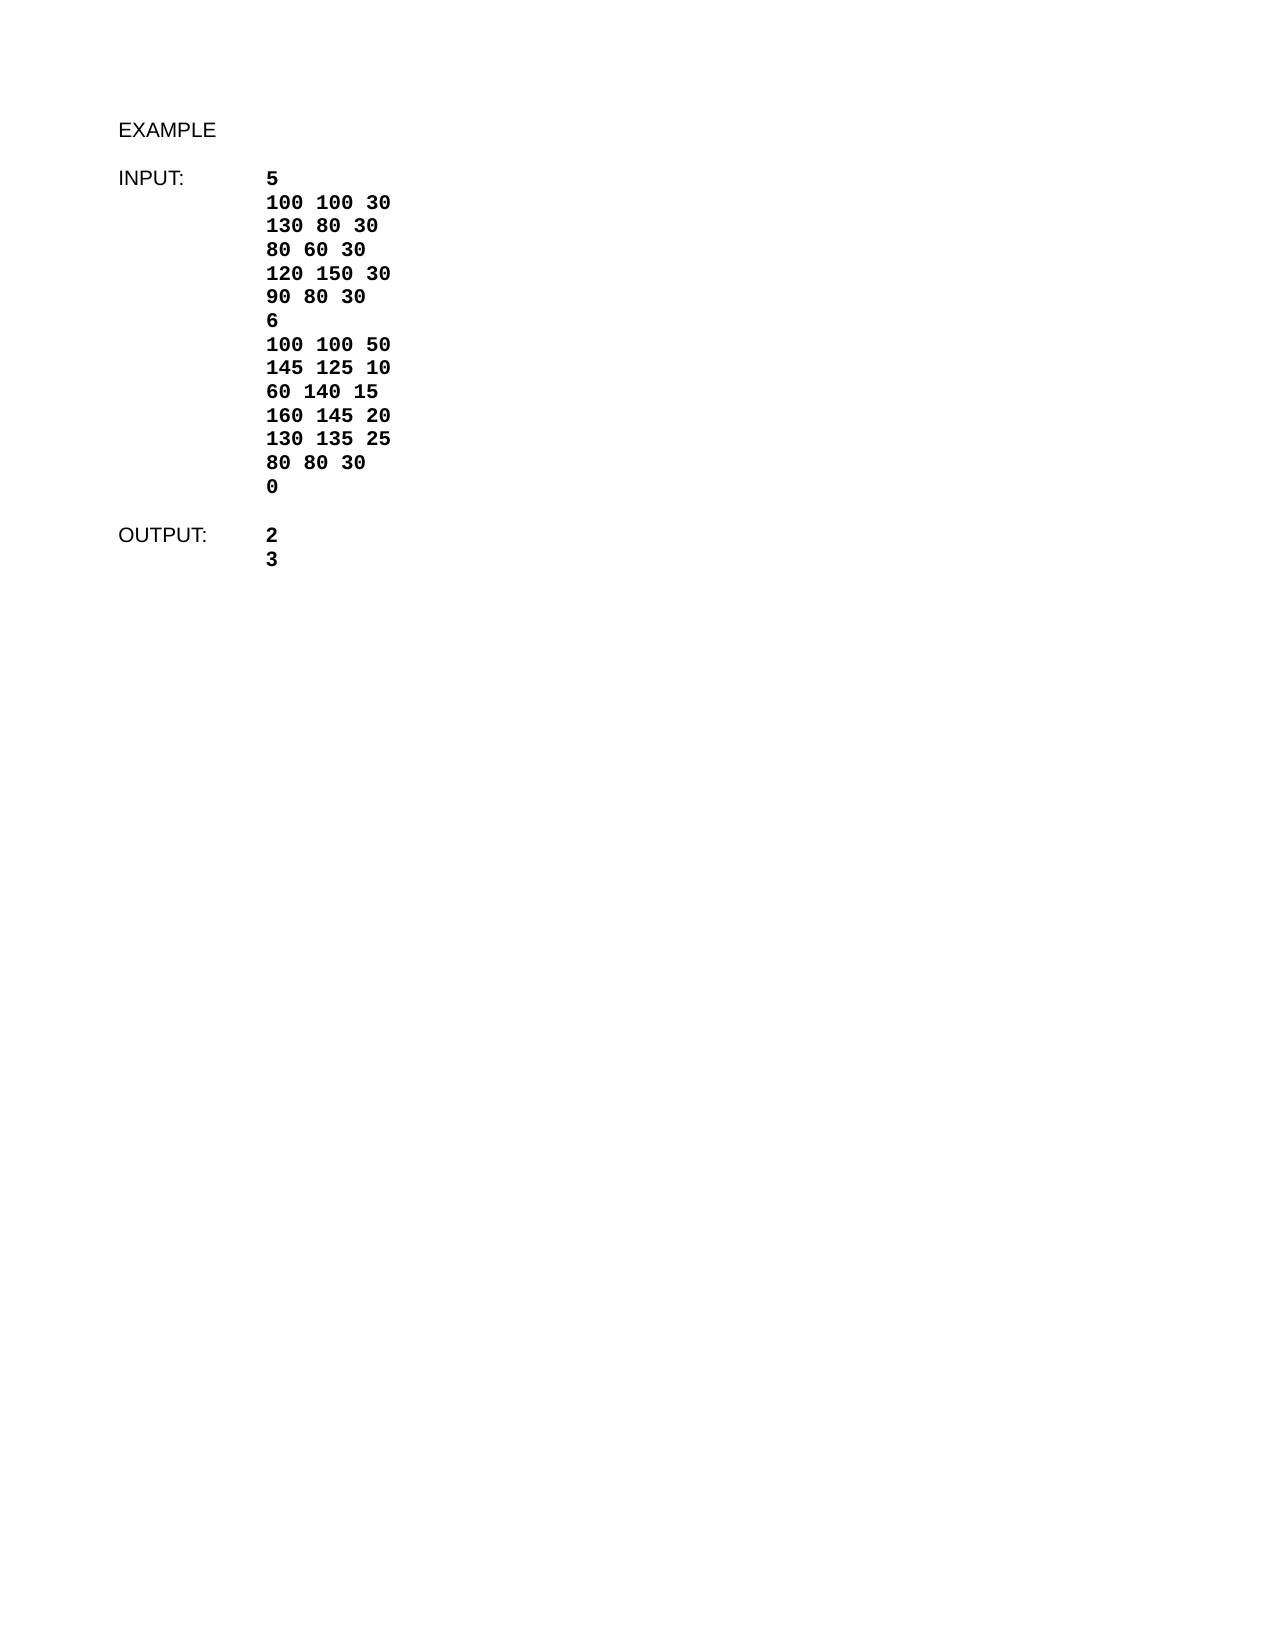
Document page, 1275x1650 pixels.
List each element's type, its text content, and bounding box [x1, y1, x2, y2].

text 145 125 10 [118, 357, 1157, 381]
text 120 150 30 [118, 263, 1157, 286]
text INPUT: 5 [118, 166, 1157, 192]
text 80 80 30 [118, 452, 1157, 476]
text 80 60 30 [118, 239, 1157, 263]
text 0 [118, 476, 1157, 499]
text 130 80 30 [118, 216, 1157, 239]
text 100 100 50 [118, 334, 1157, 357]
text 130 135 25 [118, 428, 1157, 452]
text OUTPUT: 2 [118, 523, 1157, 547]
text 160 145 20 [118, 405, 1157, 428]
text 6 [118, 310, 1157, 334]
text 60 140 15 [118, 381, 1157, 405]
text EXAMPLE [118, 118, 1157, 142]
text 90 80 30 [118, 286, 1157, 310]
text 100 100 30 [118, 192, 1157, 216]
text 3 [118, 547, 1157, 571]
